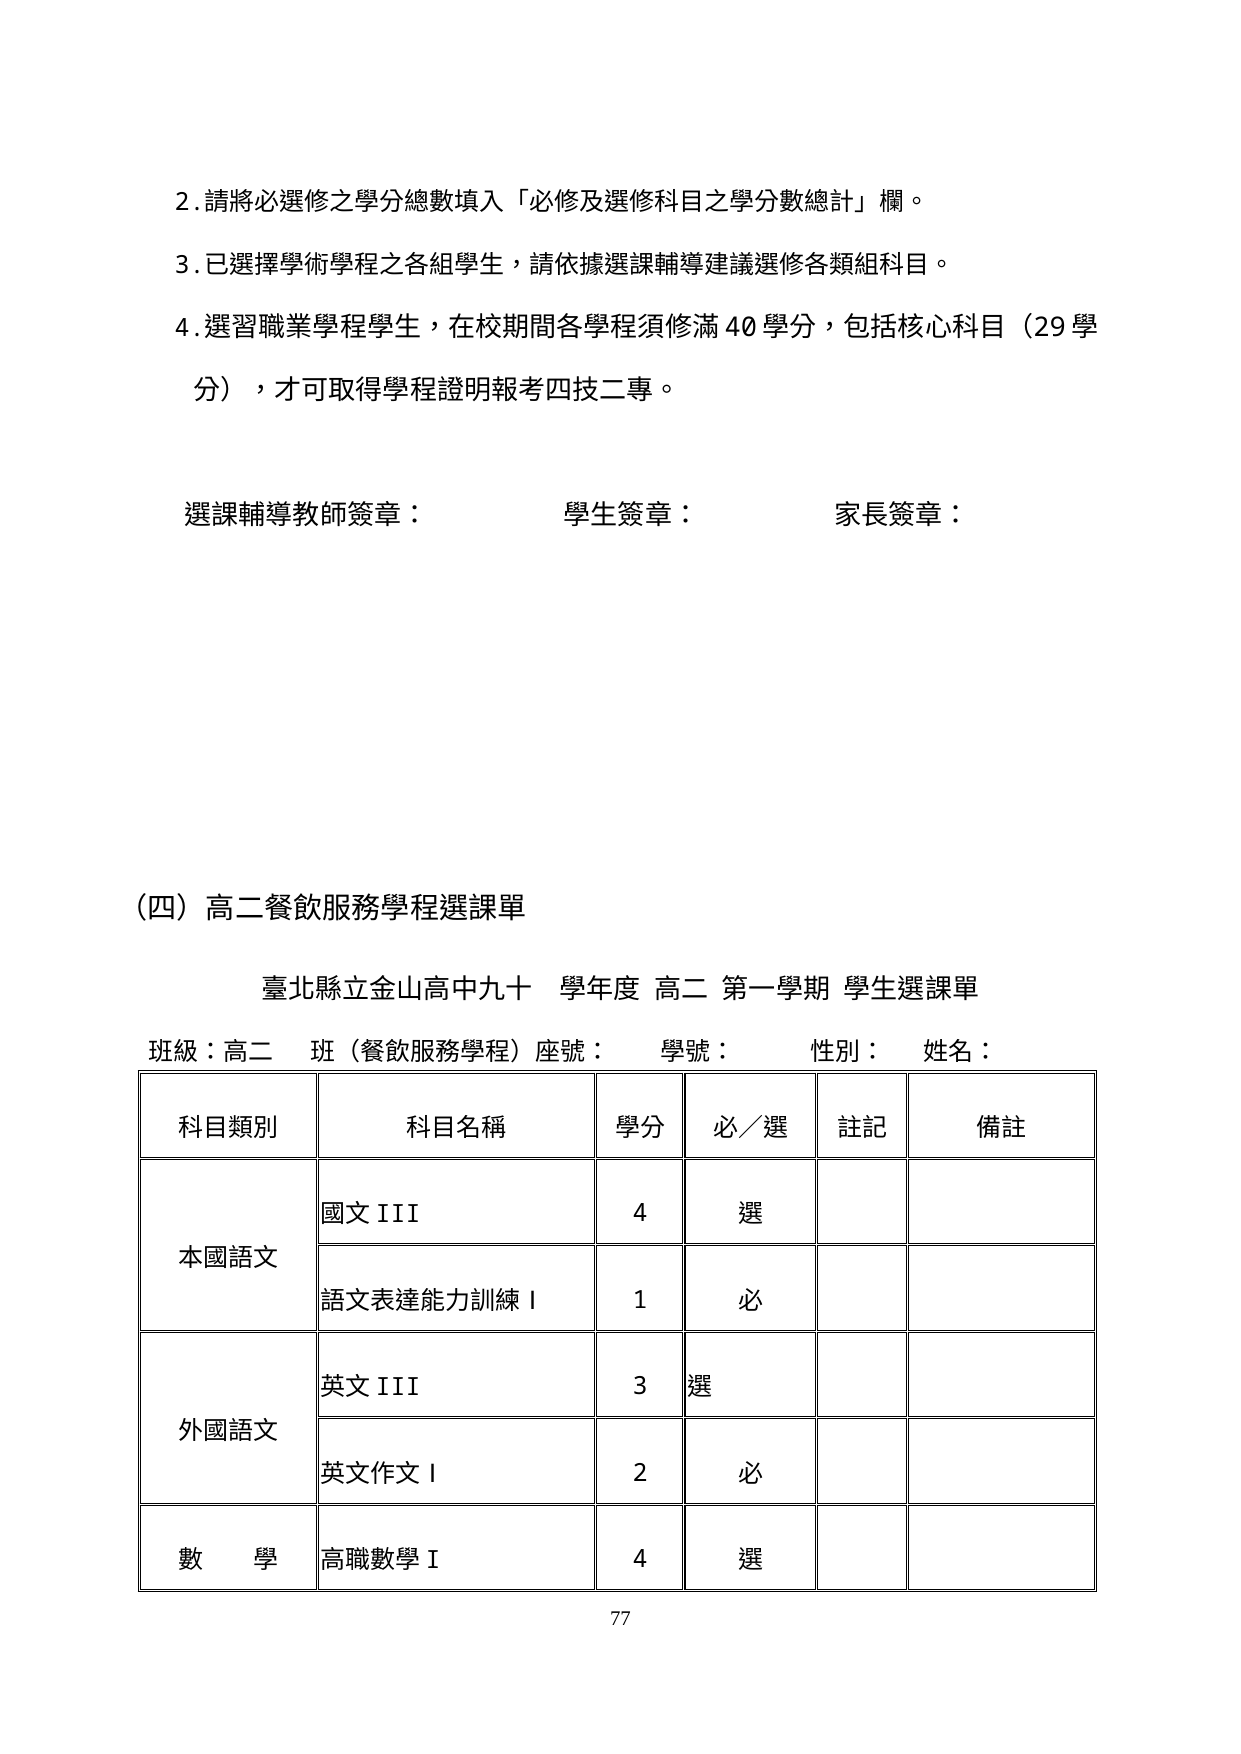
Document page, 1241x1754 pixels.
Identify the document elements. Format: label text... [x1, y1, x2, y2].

table_cell [909, 1333, 1094, 1416]
text 2.請將必選修之學分總數填入「必修及選修科目之學分數總計」欄。 [118, 158, 1122, 221]
table_cell [1097, 1416, 1101, 1503]
text 4.選習職業學程學生，在校期間各學程須修滿40學分，包括核心科目（29學分），才可取得學程證明報考四技二專。 [174, 283, 1122, 408]
table_cell 4 [597, 1506, 682, 1589]
table_cell 選 [686, 1506, 815, 1589]
table_header 註記 [818, 1074, 906, 1157]
table_cell [1097, 1503, 1101, 1589]
table_cell 數 學 [141, 1506, 316, 1589]
table_cell [818, 1160, 906, 1243]
text 3.已選擇學術學程之各組學生，請依據選課輔導建議選修各類組科目。 [118, 221, 1122, 283]
table_cell [818, 1506, 906, 1589]
table_cell [909, 1160, 1094, 1243]
table_cell 英文作文Ⅰ [319, 1419, 594, 1503]
text 臺北縣立金山高中九十 學年度 高二 第一學期 學生選課單 [118, 945, 1122, 1008]
table_cell [1097, 1243, 1101, 1330]
table_header 備註 [909, 1074, 1094, 1157]
table_cell 本國語文 [141, 1160, 316, 1330]
table_cell [818, 1333, 906, 1416]
table_cell 4 [597, 1160, 682, 1243]
table_cell [909, 1246, 1094, 1330]
table_cell 高職數學I [319, 1506, 594, 1589]
table_header 科目類別 [141, 1074, 316, 1157]
table_cell 外國語文 [141, 1333, 316, 1503]
table_cell 國文III [319, 1160, 594, 1243]
table_cell [909, 1506, 1094, 1589]
text 選課輔導教師簽章： 學生簽章： 家長簽章： [168, 471, 1122, 533]
text 班級：高二 班（餐飲服務學程）座號： 學號： 性別： 姓名： [118, 1008, 1122, 1070]
table_header 必／選 [686, 1074, 815, 1157]
table_cell [818, 1246, 906, 1330]
table_cell 英文III [319, 1333, 594, 1416]
table_cell [1097, 1330, 1101, 1416]
table_header 科目名稱 [319, 1074, 594, 1157]
table_cell 語文表達能力訓練Ⅰ [319, 1246, 594, 1330]
table_cell 選 [686, 1333, 815, 1416]
table_cell 必 [686, 1246, 815, 1330]
table_cell [909, 1419, 1094, 1503]
table_cell [818, 1419, 906, 1503]
table_cell 1 [597, 1246, 682, 1330]
table_header 學分 [597, 1074, 682, 1157]
table_header [1097, 1070, 1101, 1157]
table_cell 2 [597, 1419, 682, 1503]
table_cell 必 [686, 1419, 815, 1503]
text （四）高二餐飲服務學程選課單 [118, 864, 1122, 927]
table_cell 選 [686, 1160, 815, 1243]
table_cell [1097, 1157, 1101, 1243]
table_cell 3 [597, 1333, 682, 1416]
